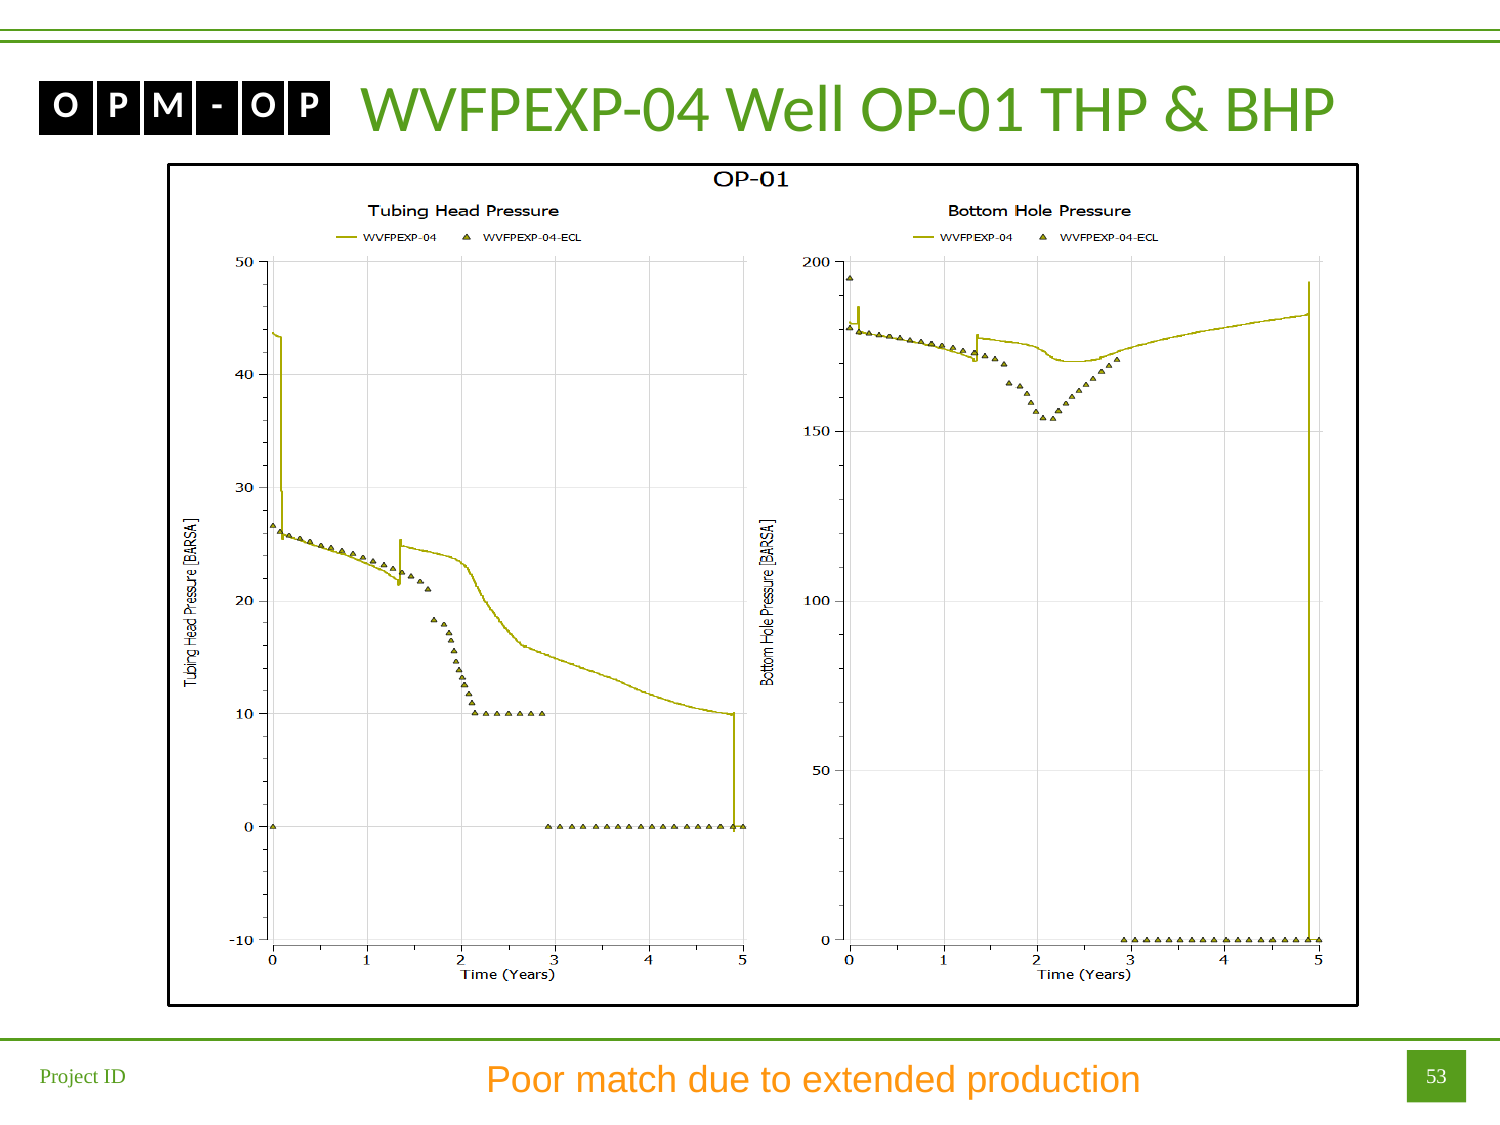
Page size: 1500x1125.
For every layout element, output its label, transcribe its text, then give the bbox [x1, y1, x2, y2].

title WVFPEXP-04 Well OP-01 THP & BHP [360, 77, 1425, 153]
picture [169, 165, 1356, 1004]
text_box Poor match due to extended production [268, 1051, 1360, 1109]
